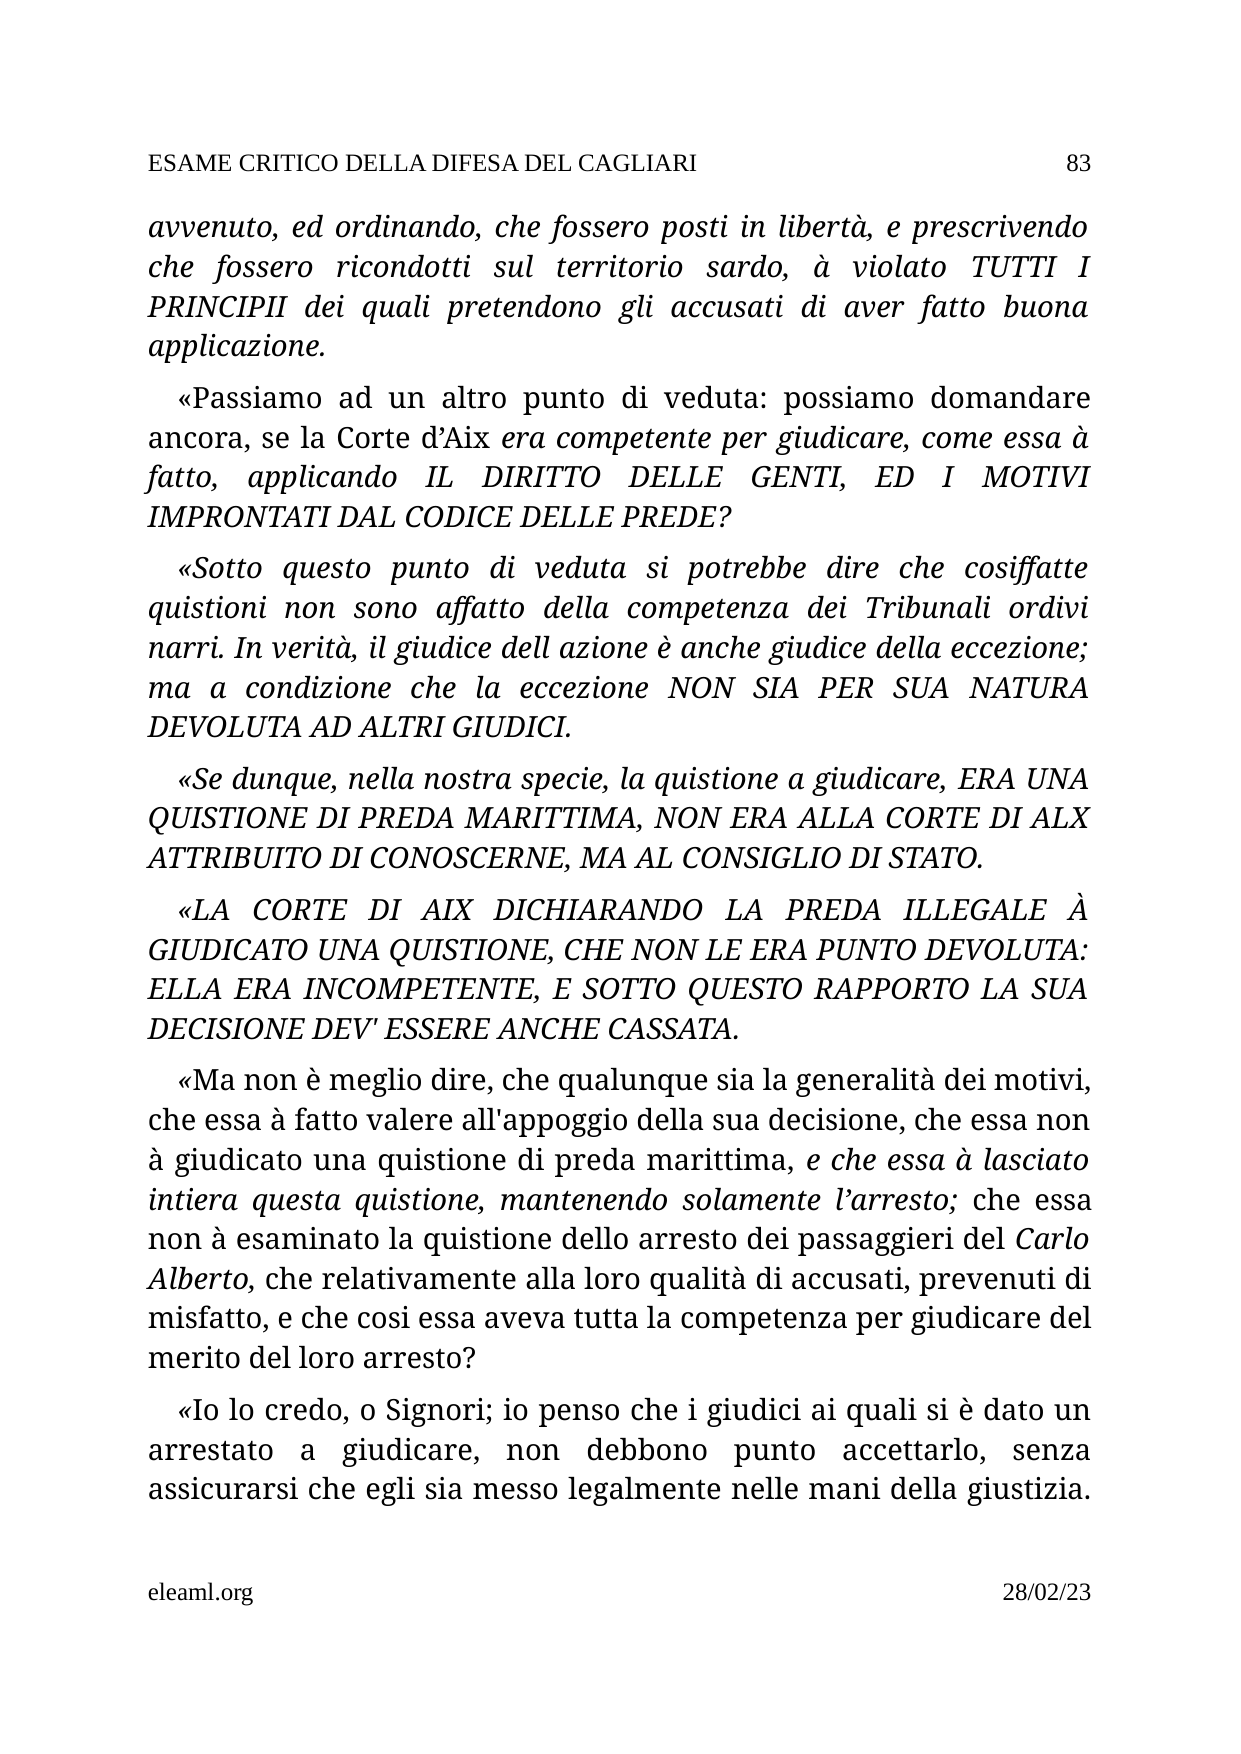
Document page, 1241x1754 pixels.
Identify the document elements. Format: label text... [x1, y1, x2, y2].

text «LA CORTE DI AIX DICHIARANDO LA PREDA ILLEGALE À GIUDICATO UNA QUISTIONE, CHE NON LE ERA PUNTO DEVOLUTA: ELLA ERA INCOMPETENTE, E SOTTO QUESTO RAPPORTO LA SUA DECISIONE DEV' ESSERE ANCHE CASSATA. [148, 889, 1093, 1048]
text «Io lo credo, o Signori; io penso che i giudici ai quali si è dato un arrestato a giudicare, non debbono punto accettarlo, senza assicurarsi che egli sia messo legalmente nelle mani della giustizia. [148, 1389, 1093, 1508]
text «Sotto questo punto di veduta si potrebbe dire che cosiffatte quistioni non sono affatto della competenza dei Tribunali ordivi narri. In verità, il giudice dell azione è anche giudice della eccezione; ma a condizione che la eccezione NON SIA PER SUA NATURA DEVOLUTA AD ALTRI GIUDICI. [148, 548, 1093, 746]
text «Passiamo ad un altro punto di veduta: possiamo domandare ancora, se la Corte d’Aix era competente per giudicare, come essa à fatto, applicando IL DIRITTO DELLE GENTI, ED I MOTIVI IMPRONTATI DAL CODICE DELLE PREDE? [148, 377, 1093, 536]
text avvenuto, ed ordinando, che fossero posti in libertà, e prescrivendo che fossero ricondotti sul territorio sardo, à violato TUTTI I PRINCIPII dei quali pretendono gli accusati di aver fatto buona applicazione. [148, 207, 1093, 365]
text «Se dunque, nella nostra specie, la quistione a giudicare, ERA UNA QUISTIONE DI PREDA MARITTIMA, NON ERA ALLA CORTE DI ALX ATTRIBUITO DI CONOSCERNE, MA AL CONSIGLIO DI STATO. [148, 758, 1093, 877]
text «Ma non è meglio dire, che qualunque sia la generalità dei motivi, che essa à fatto valere all'appoggio della sua decisione, che essa non à giudicato una quistione di preda marittima, e che essa à lasciato intiera questa quistione, mantenendo solamente l’arresto; che essa non à esaminato la quistione dello arresto dei passaggieri del Carlo Alberto, che relativamente alla loro qualità di accusati, prevenuti di misfatto, e che cosi essa aveva tutta la competenza per giudicare del merito del loro arresto? [148, 1060, 1093, 1377]
